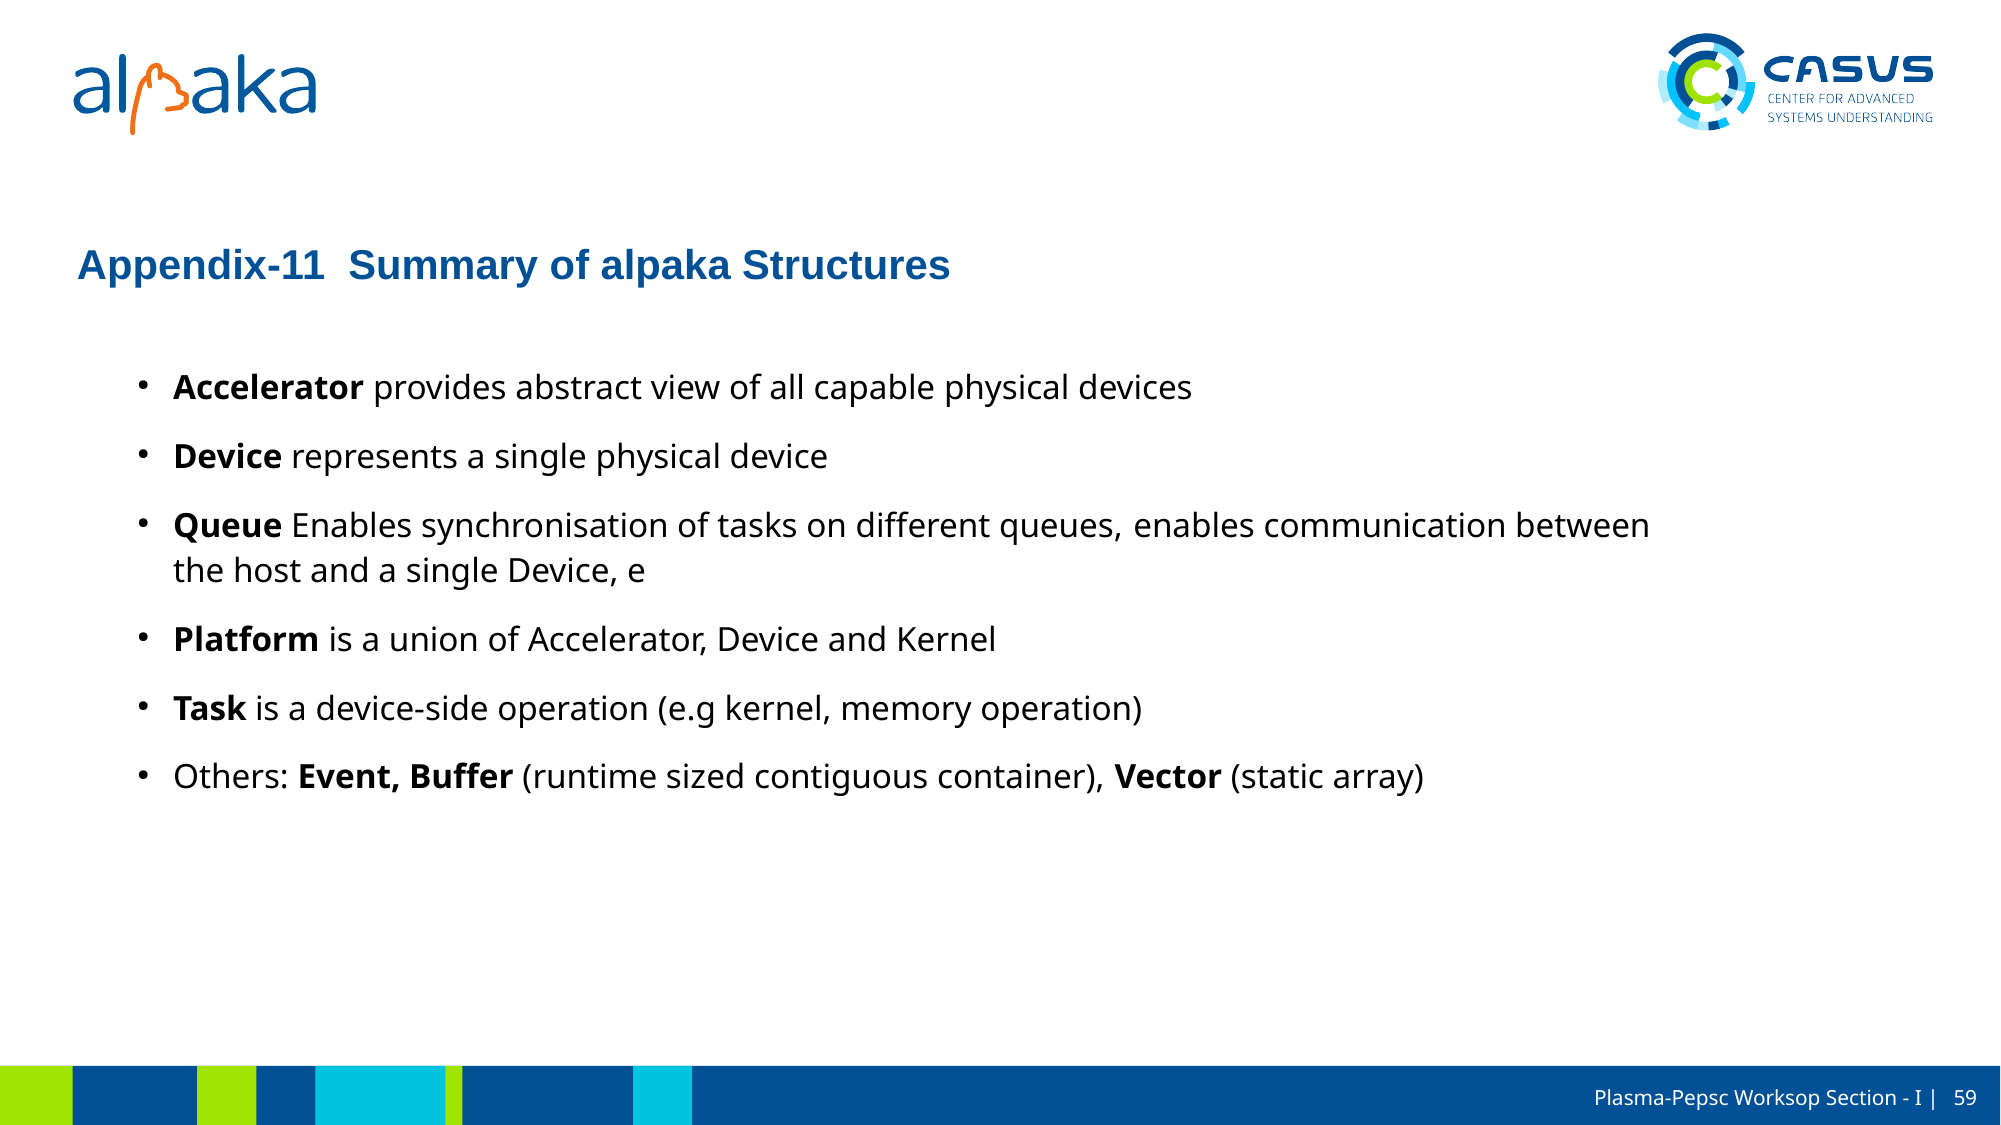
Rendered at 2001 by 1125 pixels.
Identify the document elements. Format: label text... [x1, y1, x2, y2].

picture [72, 53, 317, 136]
picture [1658, 33, 1933, 131]
text_box Appendix-11 Summary of alpaka Structures [62, 234, 1146, 331]
list Accelerator provides abstract view of all capable physical devices Device represents a single physical device Queue Enables synchronisation of tasks on different queues, enables communication between the host and a single Device, e Platform is a union of Accelerator, Device and Kernel Task is a device-side operation (e.g kernel, memory operation) Others: Event, Buffer (runtime sized contiguous container), Vector (static array) [137, 363, 1685, 1026]
